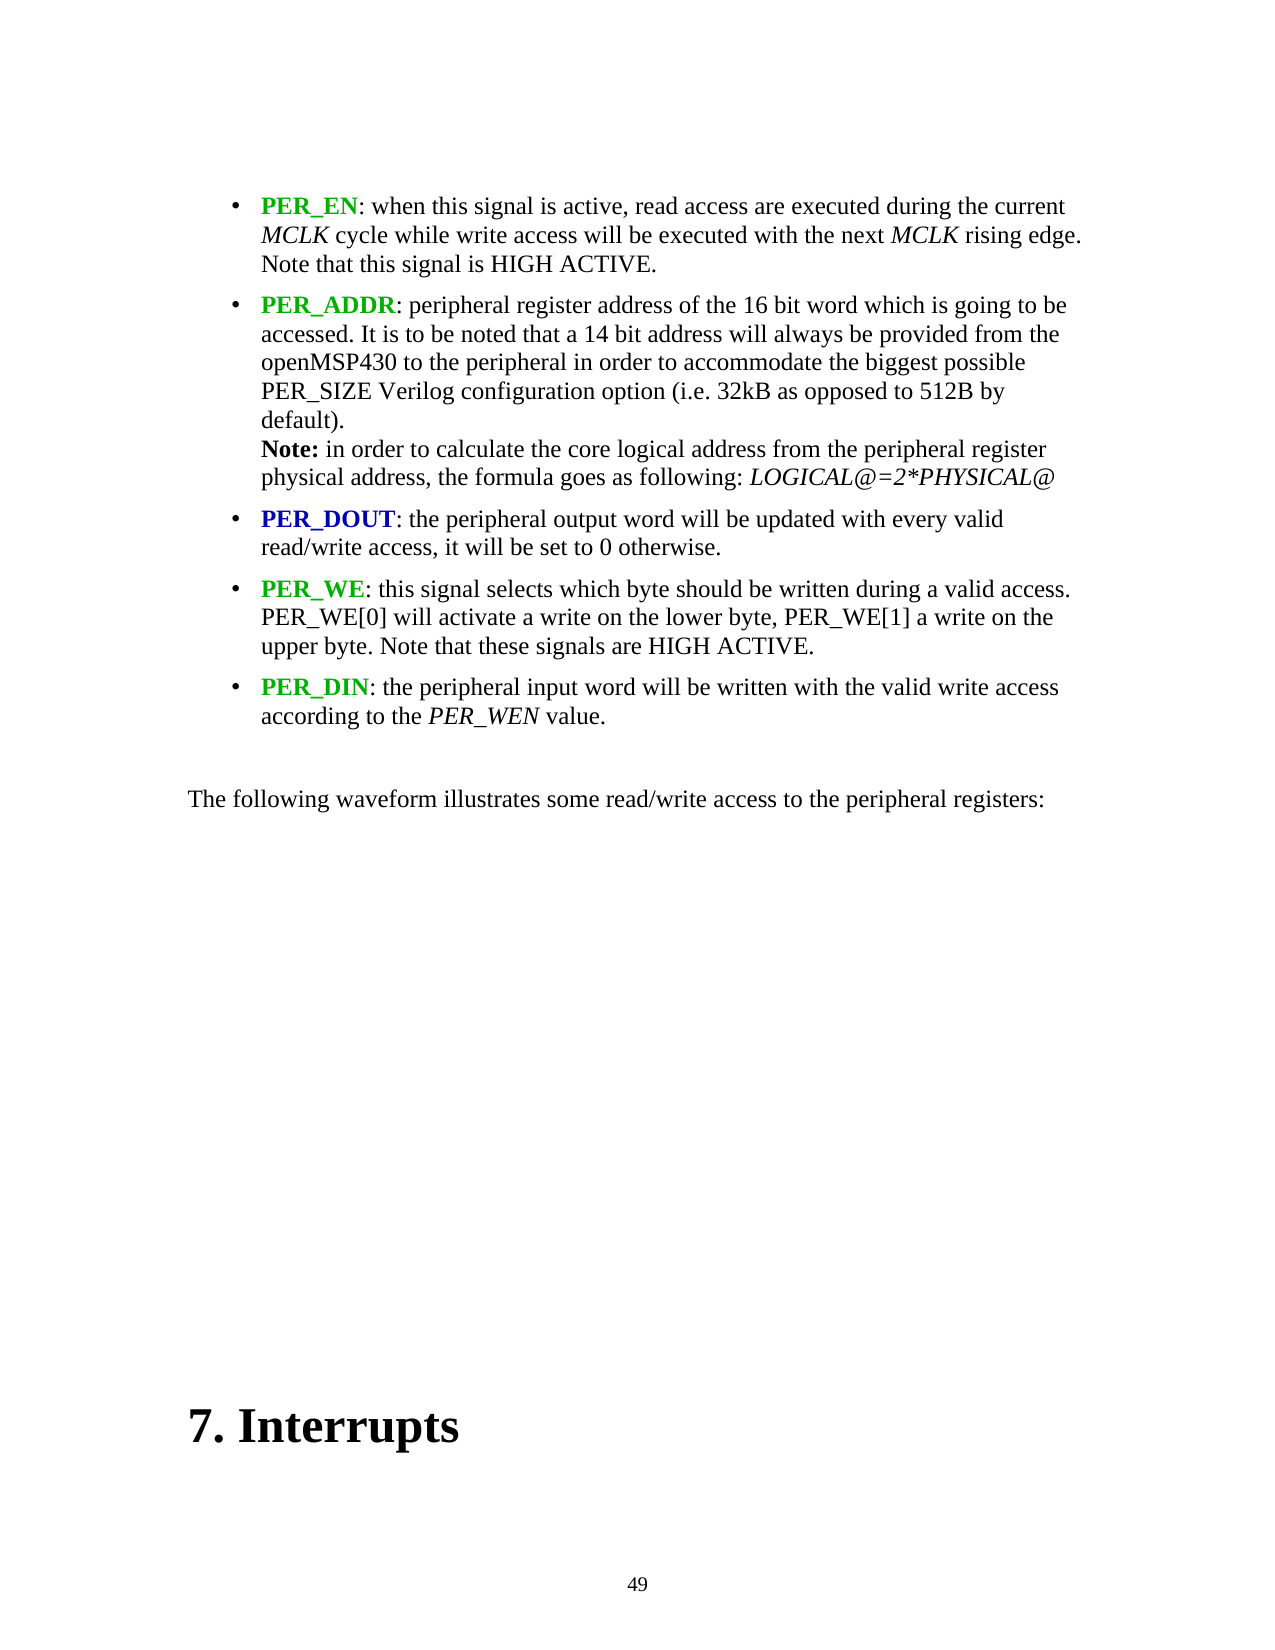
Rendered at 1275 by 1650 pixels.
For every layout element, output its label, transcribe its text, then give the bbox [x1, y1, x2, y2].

list PER_WE: this signal selects which byte should be written during a valid access. PER_WE[0] will activate a write on the lower byte, PER_WE[1] a write on the upper byte. Note that these signals are HIGH ACTIVE. [231, 574, 1088, 660]
list PER_EN: when this signal is active, read access are executed during the current MCLK cycle while write access will be executed with the next MCLK rising edge. Note that this signal is HIGH ACTIVE. [231, 191, 1088, 277]
list PER_DOUT: the peripheral output word will be updated with every valid read/write access, it will be set to 0 otherwise. [231, 504, 1088, 561]
list PER_ADDR: peripheral register address of the 16 bit word which is going to be accessed. It is to be noted that a 14 bit address will always be provided from the openMSP430 to the peripheral in order to accommodate the biggest possible PER_SIZE Verilog configuration option (i.e. 32kB as opposed to 512B by default). Note: in order to calculate the core logical address from the peripheral register physical address, the formula goes as following: LOGICAL@=2*PHYSICAL@ [231, 290, 1088, 491]
text The following waveform illustrates some read/write access to the peripheral registers: [187, 784, 1088, 812]
text 7. Interrupts [187, 1396, 1088, 1453]
list PER_DIN: the peripheral input word will be written with the valid write access according to the PER_WEN value. [231, 672, 1088, 730]
